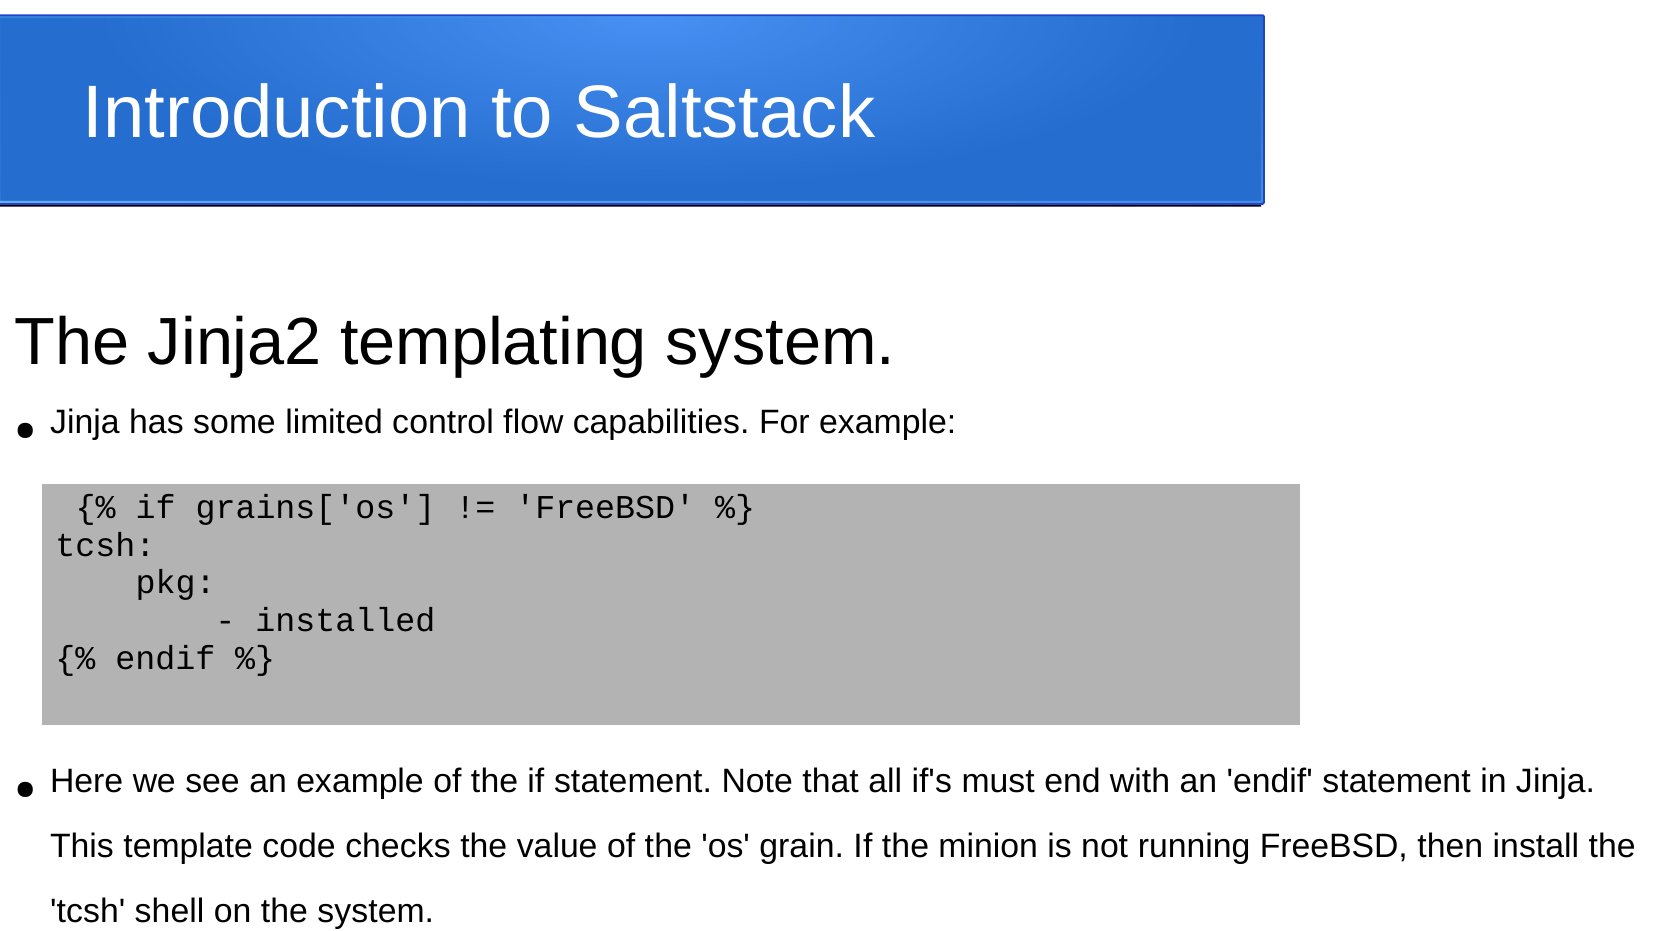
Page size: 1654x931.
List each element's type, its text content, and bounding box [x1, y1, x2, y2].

table_header {% if grains['os'] != 'FreeBSD' %} tcsh: pkg: - installed {% endif %} [42, 484, 1300, 725]
subtitle [82, 127, 1571, 296]
title Introduction to Saltstack [82, 35, 1235, 127]
text_box The Jinja2 templating system. Jinja has some limited control flow capabilities. For example: Here we see an example of the if statement. Note that all if's must end with an 'endif' statement in Jinja. This template code checks the value of the 'os' grain. If the minion is not running FreeBSD, then install the 'tcsh' shell on the system. [0, 296, 1654, 931]
